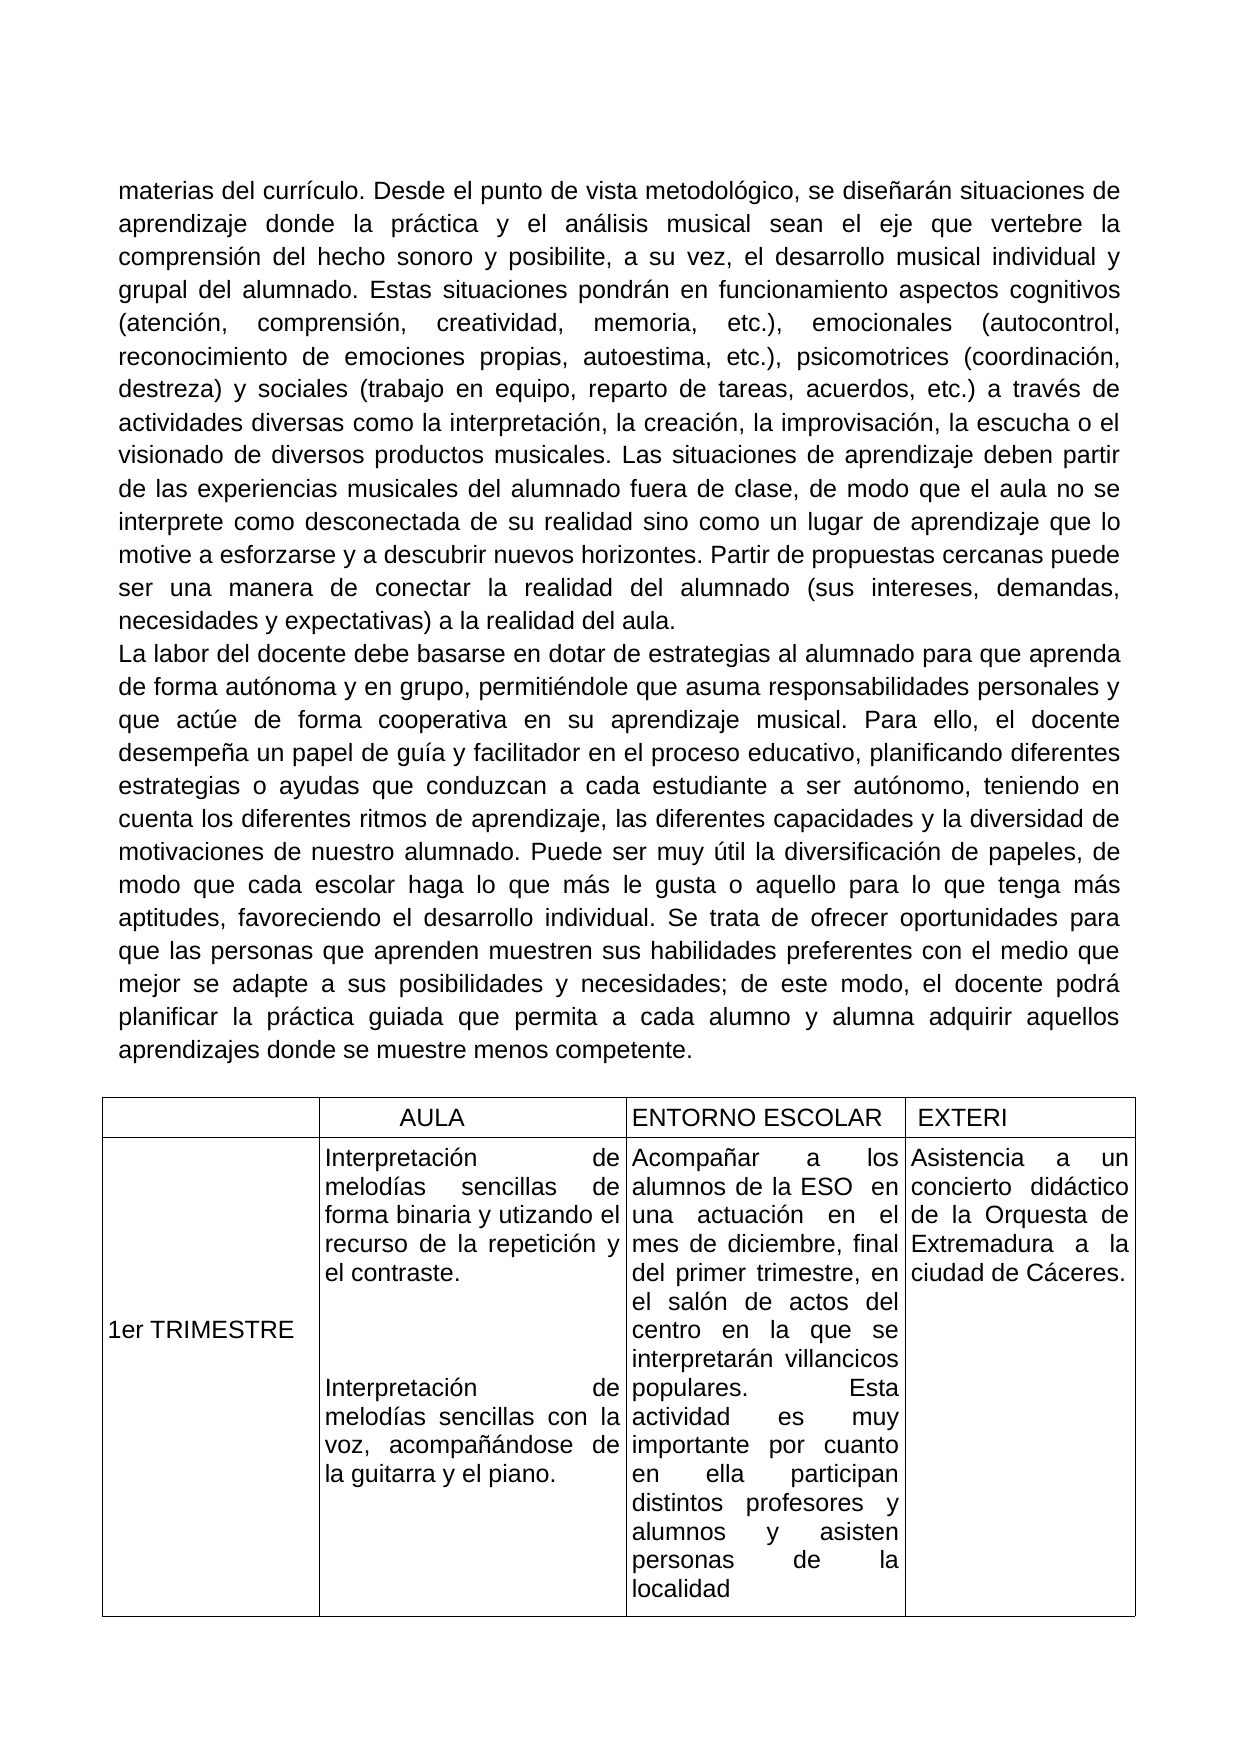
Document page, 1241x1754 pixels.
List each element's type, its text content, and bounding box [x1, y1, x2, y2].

table_cell 1er TRIMESTRE [103, 1138, 319, 1616]
table_header EXTERI [906, 1098, 1135, 1137]
table_header AULA [320, 1098, 626, 1137]
table_cell Interpretación de melodías sencillas de forma binaria y utizando el recurso de la repetición y el contraste. Interpretación de melodías sencillas con la voz, acompañándose de la guitarra y el piano. [320, 1138, 626, 1616]
table_cell Asistencia a un concierto didáctico de la Orquesta de Extremadura a la ciudad de Cáceres. [906, 1138, 1135, 1616]
text La labor del docente debe basarse en dotar de estrategias al alumnado para que aprenda de forma autónoma y en grupo, permitiéndole que asuma responsabilidades personales y que actúe de forma cooperativa en su aprendizaje musical. Para ello, el docente desempeña un papel de guía y facilitador en el proceso educativo, planificando diferentes estrategias o ayudas que conduzcan a cada estudiante a ser autónomo, teniendo en cuenta los diferentes ritmos de aprendizaje, las diferentes capacidades y la diversidad de motivaciones de nuestro alumnado. Puede ser muy útil la diversificación de papeles, de modo que cada escolar haga lo que más le gusta o aquello para lo que tenga más aptitudes, favoreciendo el desarrollo individual. Se trata de ofrecer oportunidades para que las personas que aprenden muestren sus habilidades preferentes con el medio que mejor se adapte a sus posibilidades y necesidades; de este modo, el docente podrá planificar la práctica guiada que permita a cada alumno y alumna adquirir aquellos aprendizajes donde se muestre menos competente. [118, 639, 1122, 1064]
table_cell Acompañar a los alumnos de la ESO en una actuación en el mes de diciembre, final del primer trimestre, en el salón de actos del centro en la que se interpretarán villancicos populares. Esta actividad es muy importante por cuanto en ella participan distintos profesores y alumnos y asisten personas de la localidad [627, 1138, 905, 1616]
text materias del currículo. Desde el punto de vista metodológico, se diseñarán situaciones de aprendizaje donde la práctica y el análisis musical sean el eje que vertebre la comprensión del hecho sonoro y posibilite, a su vez, el desarrollo musical individual y grupal del alumnado. Estas situaciones pondrán en funcionamiento aspectos cognitivos (atención, comprensión, creatividad, memoria, etc.), emocionales (autocontrol, reconocimiento de emociones propias, autoestima, etc.), psicomotrices (coordinación, destreza) y sociales (trabajo en equipo, reparto de tareas, acuerdos, etc.) a través de actividades diversas como la interpretación, la creación, la improvisación, la escucha o el visionado de diversos productos musicales. Las situaciones de aprendizaje deben partir de las experiencias musicales del alumnado fuera de clase, de modo que el aula no se interprete como desconectada de su realidad sino como un lugar de aprendizaje que lo motive a esforzarse y a descubrir nuevos horizontes. Partir de propuestas cercanas puede ser una manera de conectar la realidad del alumnado (sus intereses, demandas, necesidades y expectativas) a la realidad del aula. [118, 176, 1122, 634]
table_header ENTORNO ESCOLAR [627, 1098, 905, 1137]
table_header [103, 1098, 319, 1137]
